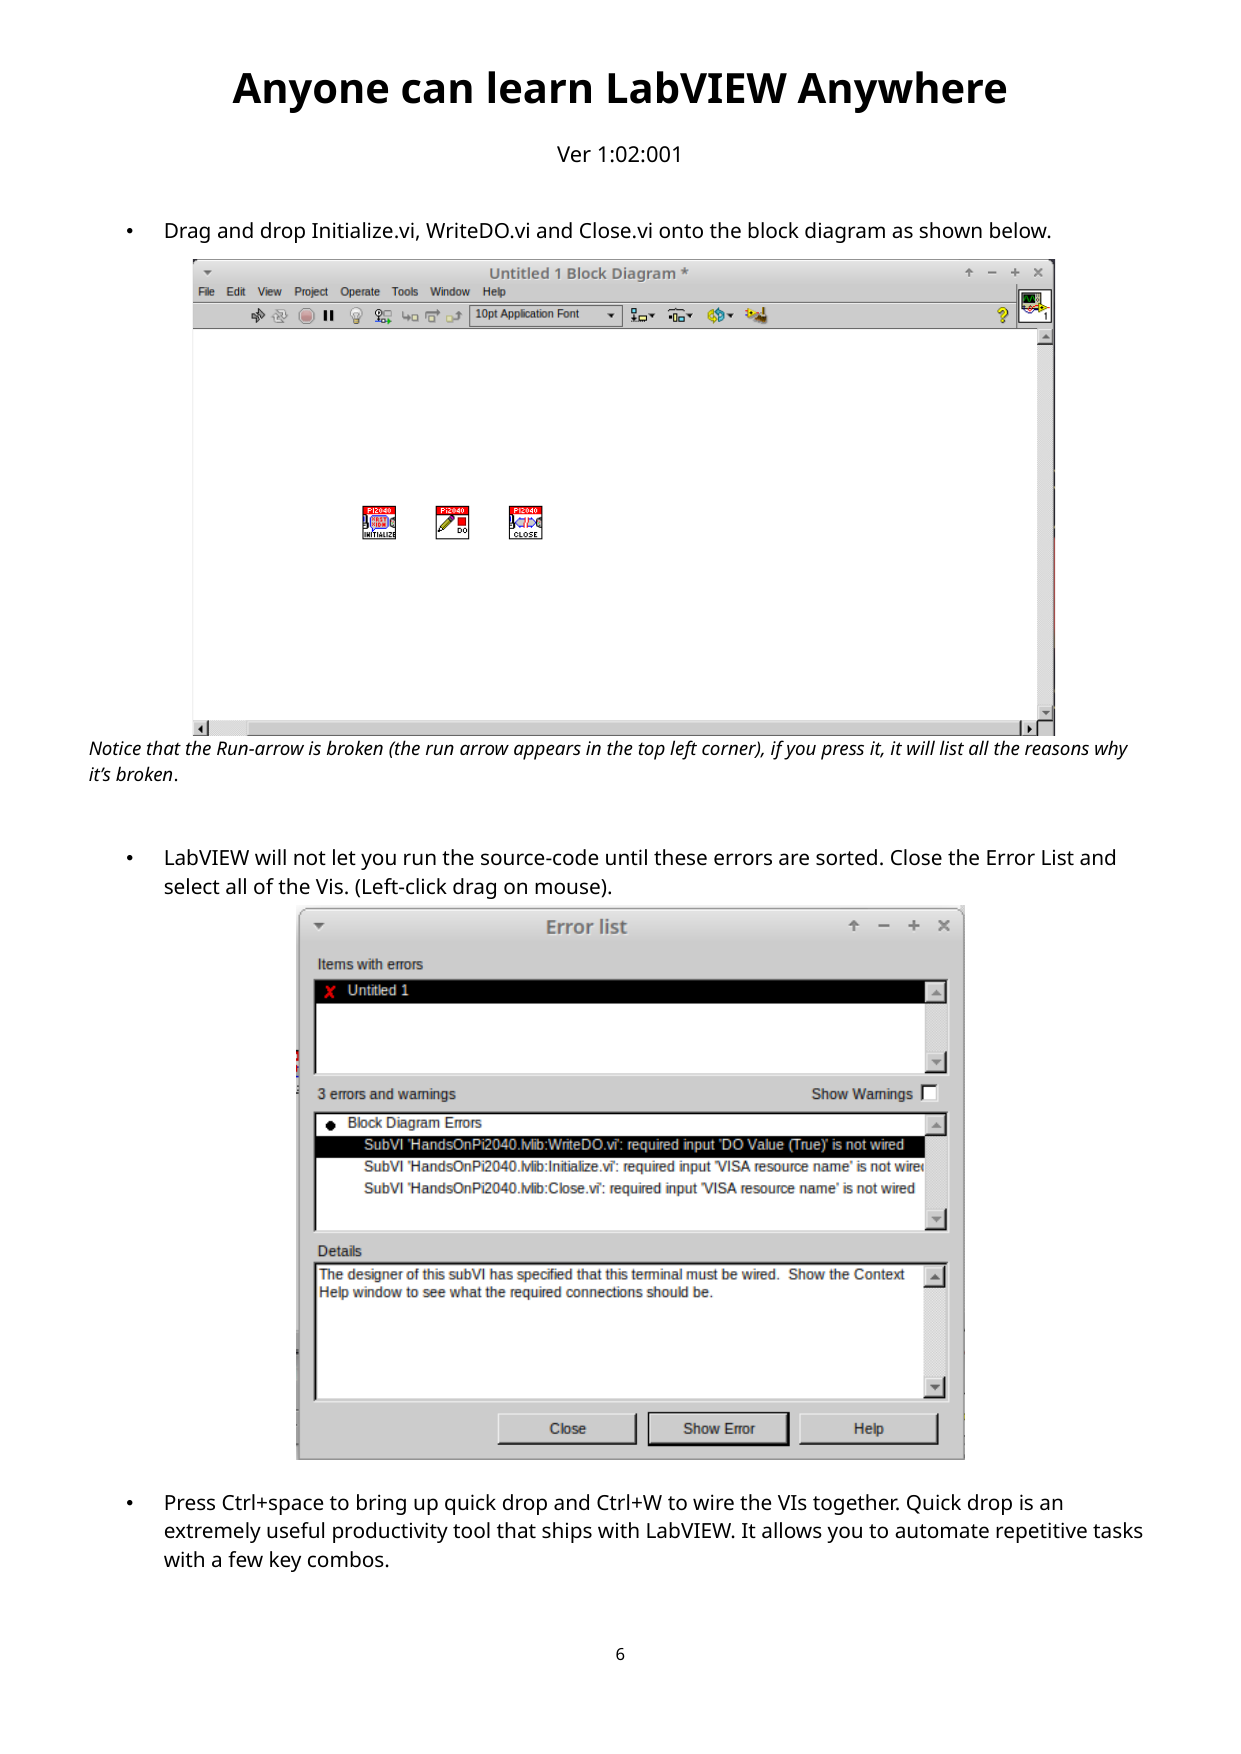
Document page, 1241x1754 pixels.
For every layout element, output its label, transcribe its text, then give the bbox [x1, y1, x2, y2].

list Drag and drop Initialize.vi, WriteDO.vi and Close.vi onto the block diagram as shown below. [126, 216, 1152, 245]
list LabVIEW will not let you run the source-code until these errors are sorted. Close the Error List and select all of the Vis. (Left-click drag on mouse). [126, 843, 1152, 900]
list Press Ctrl+space to bring up quick drop and Ctrl+W to wire the VIs together. Quick drop is an extremely useful productivity tool that ships with LabVIEW. It allows you to automate repetitive tasks with a few key combos. [126, 1488, 1152, 1573]
picture [192, 259, 1056, 736]
picture [296, 905, 965, 1460]
text Notice that the Run-arrow is broken (the run arrow appears in the top left corner), if you press it, it will list all the reasons why it’s broken. [88, 245, 1152, 786]
